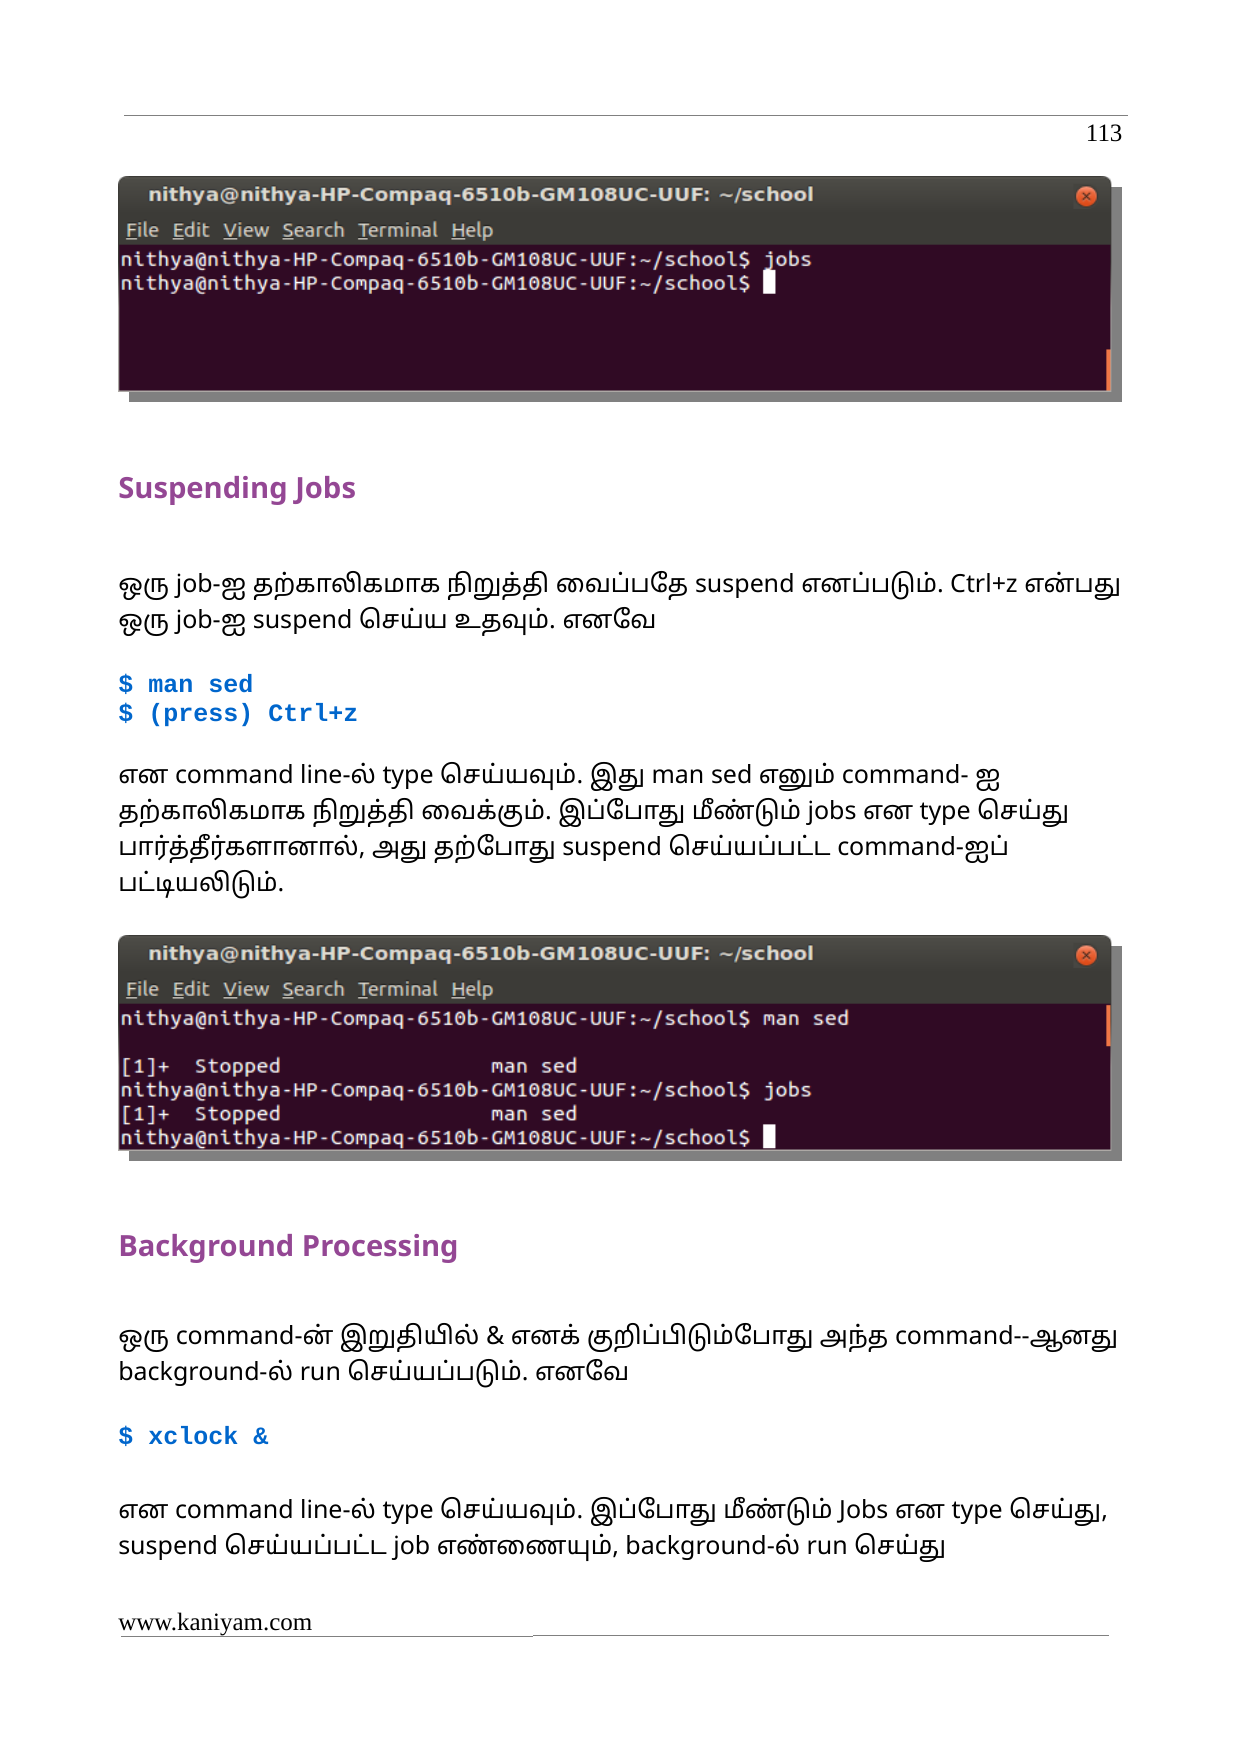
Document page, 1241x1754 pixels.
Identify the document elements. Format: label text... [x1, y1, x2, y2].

text ஒரு command-ன் இறுதியில் & எனக் குறிப்பிடும்போது அந்த command--ஆனது background-ல் run செய்யப்படும். எனவே [118, 1318, 1122, 1390]
picture [118, 935, 1112, 1151]
picture [118, 176, 1112, 392]
text என command line-ல் type செய்யவும். இது man sed எனும் command- ஐ தற்காலிகமாக நிறுத்தி வைக்கும். இப்போது மீண்டும் jobs என type செய்து பார்த்தீர்களானால், அது தற்போது suspend செய்யப்பட்ட command-ஐப் பட்டியலிடும். [118, 757, 1122, 901]
subtitle Background Processing [118, 1226, 1122, 1265]
text $ (press) Ctrl+z [118, 700, 1122, 728]
text ஒரு job-ஐ தற்காலிகமாக நிறுத்தி வைப்பதே suspend எனப்படும். Ctrl+z என்பது ஒரு job-ஐ suspend செய்ய உதவும். எனவே [118, 566, 1122, 638]
text $ man sed [118, 672, 1122, 700]
text என command line-ல் type செய்யவும். இப்போது மீண்டும் Jobs என type செய்து, suspend செய்யப்பட்ட job எண்ணையும், background-ல் run செய்து [118, 1492, 1122, 1564]
subtitle Suspending Jobs [118, 467, 1122, 507]
text $ xclock & [118, 1424, 1122, 1452]
